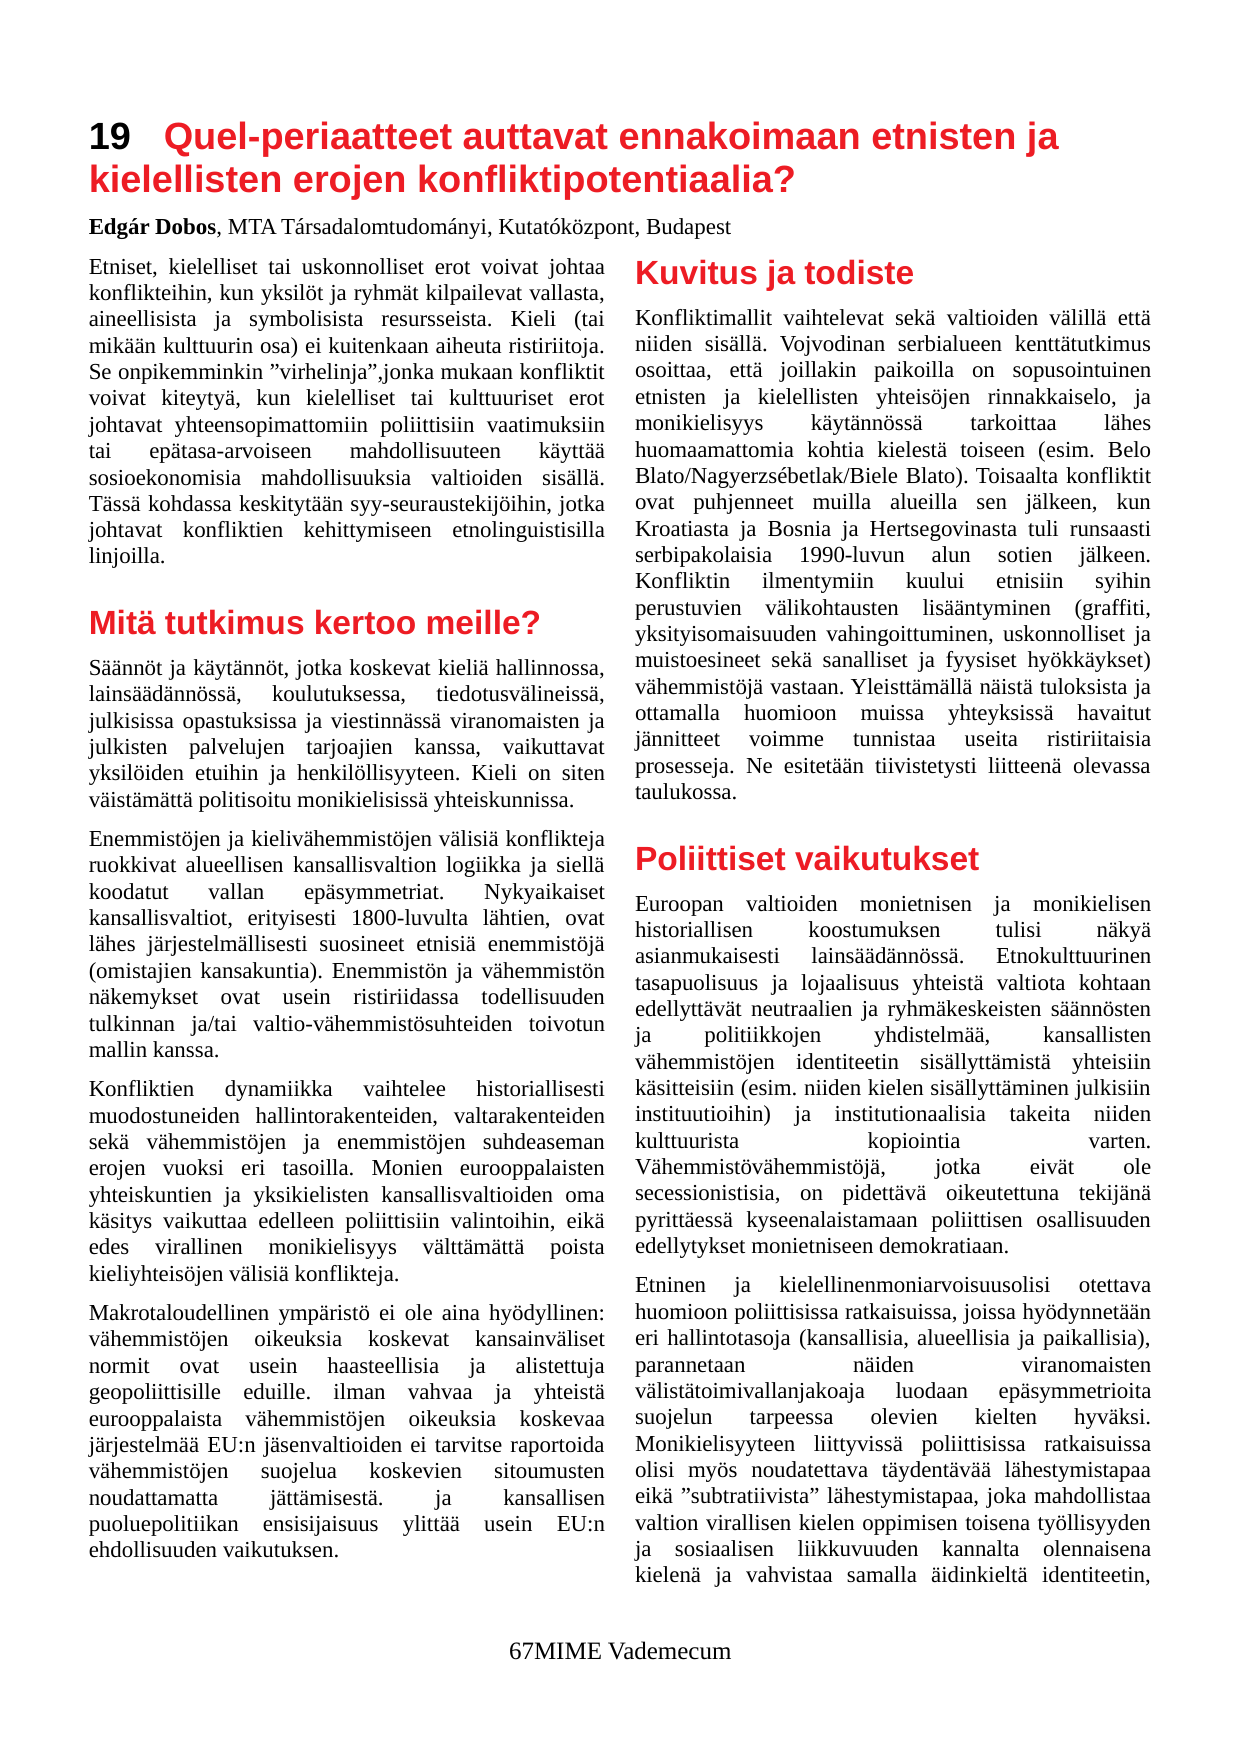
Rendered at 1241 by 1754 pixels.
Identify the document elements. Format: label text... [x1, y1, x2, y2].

subtitle Kuvitus ja todiste [635, 253, 1152, 291]
text Edgár Dobos, MTA Társadalomtudományi, Kutatóközpont, Budapest [88, 213, 1152, 240]
text Etninen ja kielellinenmoniarvoisuusolisi otettava huomioon poliittisissa ratkaisuissa, joissa hyödynnetään eri hallintotasoja (kansallisia, alueellisia ja paikallisia), parannetaan näiden viranomaisten välistätoimivallanjakoaja luodaan epäsymmetrioita suojelun tarpeessa olevien kielten hyväksi. Monikielisyyteen liittyvissä poliittisissa ratkaisuissa olisi myös noudatettava täydentävää lähestymistapaa eikä ”subtratiivista” lähestymistapaa, joka mahdollistaa valtion virallisen kielen oppimisen toisena työllisyyden ja sosiaalisen liikkuvuuden kannalta olennaisena kielenä ja vahvistaa samalla äidinkieltä identiteetin, [635, 1272, 1152, 1588]
text Euroopan valtioiden monietnisen ja monikielisen historiallisen koostumuksen tulisi näkyä asianmukaisesti lainsäädännössä. Etnokulttuurinen tasapuolisuus ja lojaalisuus yhteistä valtiota kohtaan edellyttävät neutraalien ja ryhmäkeskeisten säännösten ja politiikkojen yhdistelmää, kansallisten vähemmistöjen identiteetin sisällyttämistä yhteisiin käsitteisiin (esim. niiden kielen sisällyttäminen julkisiin instituutioihin) ja institutionaalisia takeita niiden kulttuurista kopiointia varten. Vähemmistövähemmistöjä, jotka eivät ole secessionistisia, on pidettävä oikeutettuna tekijänä pyrittäessä kyseenalaistamaan poliittisen osallisuuden edellytykset monietniseen demokratiaan. [635, 889, 1152, 1258]
text Etniset, kielelliset tai uskonnolliset erot voivat johtaa konflikteihin, kun yksilöt ja ryhmät kilpailevat vallasta, aineellisista ja symbolisista resursseista. Kieli (tai mikään kulttuurin osa) ei kuitenkaan aiheuta ristiriitoja. Se onpikemminkin ”virhelinja”,jonka mukaan konfliktit voivat kiteytyä, kun kielelliset tai kulttuuriset erot johtavat yhteensopimattomiin poliittisiin vaatimuksiin tai epätasa-arvoiseen mahdollisuuteen käyttää sosioekonomisia mahdollisuuksia valtioiden sisällä. Tässä kohdassa keskitytään syy-seuraustekijöihin, jotka johtavat konfliktien kehittymiseen etnolinguistisilla linjoilla. [88, 253, 605, 569]
subtitle Poliittiset vaikutukset [635, 838, 1152, 877]
subtitle Mitä tutkimus kertoo meille? [88, 603, 605, 641]
text Enemmistöjen ja kielivähemmistöjen välisiä konflikteja ruokkivat alueellisen kansallisvaltion logiikka ja siellä koodatut vallan epäsymmetriat. Nykyaikaiset kansallisvaltiot, erityisesti 1800-luvulta lähtien, ovat lähes järjestelmällisesti suosineet etnisiä enemmistöjä (omistajien kansakuntia). Enemmistön ja vähemmistön näkemykset ovat usein ristiriidassa todellisuuden tulkinnan ja/tai valtio-vähemmistösuhteiden toivotun mallin kanssa. [88, 825, 605, 1062]
text Säännöt ja käytännöt, jotka koskevat kieliä hallinnossa, lainsäädännössä, koulutuksessa, tiedotusvälineissä, julkisissa opastuksissa ja viestinnässä viranomaisten ja julkisten palvelujen tarjoajien kanssa, vaikuttavat yksilöiden etuihin ja henkilöllisyyteen. Kieli on siten väistämättä politisoitu monikielisissä yhteiskunnissa. [88, 654, 605, 812]
text Konfliktimallit vaihtelevat sekä valtioiden välillä että niiden sisällä. Vojvodinan serbialueen kenttätutkimus osoittaa, että joillakin paikoilla on sopusointuinen etnisten ja kielellisten yhteisöjen rinnakkaiselo, ja monikielisyys käytännössä tarkoittaa lähes huomaamattomia kohtia kielestä toiseen (esim. Belo Blato/Nagyerzsébetlak/Biele Blato). Toisaalta konfliktit ovat puhjenneet muilla alueilla sen jälkeen, kun Kroatiasta ja Bosnia ja Hertsegovinasta tuli runsaasti serbipakolaisia 1990-luvun alun sotien jälkeen. Konfliktin ilmentymiin kuului etnisiin syihin perustuvien välikohtausten lisääntyminen (graffiti, yksityisomaisuuden vahingoittuminen, uskonnolliset ja muistoesineet sekä sanalliset ja fyysiset hyökkäykset) vähemmistöjä vastaan. Yleisttämällä näistä tuloksista ja ottamalla huomioon muissa yhteyksissä havaitut jännitteet voimme tunnistaa useita ristiriitaisia prosesseja. Ne esitetään tiivistetysti liitteenä olevassa taulukossa. [635, 304, 1152, 804]
text Makrotaloudellinen ympäristö ei ole aina hyödyllinen: vähemmistöjen oikeuksia koskevat kansainväliset normit ovat usein haasteellisia ja alistettuja geopoliittisille eduille. ilman vahvaa ja yhteistä eurooppalaista vähemmistöjen oikeuksia koskevaa järjestelmää EU:n jäsenvaltioiden ei tarvitse raportoida vähemmistöjen suojelua koskevien sitoumusten noudattamatta jättämisestä. ja kansallisen puoluepolitiikan ensisijaisuus ylittää usein EU:n ehdollisuuden vaikutuksen. [88, 1299, 605, 1563]
text Konfliktien dynamiikka vaihtelee historiallisesti muodostuneiden hallintorakenteiden, valtarakenteiden sekä vähemmistöjen ja enemmistöjen suhdeaseman erojen vuoksi eri tasoilla. Monien eurooppalaisten yhteiskuntien ja yksikielisten kansallisvaltioiden oma käsitys vaikuttaa edelleen poliittisiin valintoihin, eikä edes virallinen monikielisyys välttämättä poista kieliyhteisöjen välisiä konflikteja. [88, 1075, 605, 1286]
subtitle Quel-periaatteet auttavat ennakoimaan etnisten ja kielellisten erojen konfliktipotentiaalia? [88, 113, 1152, 201]
